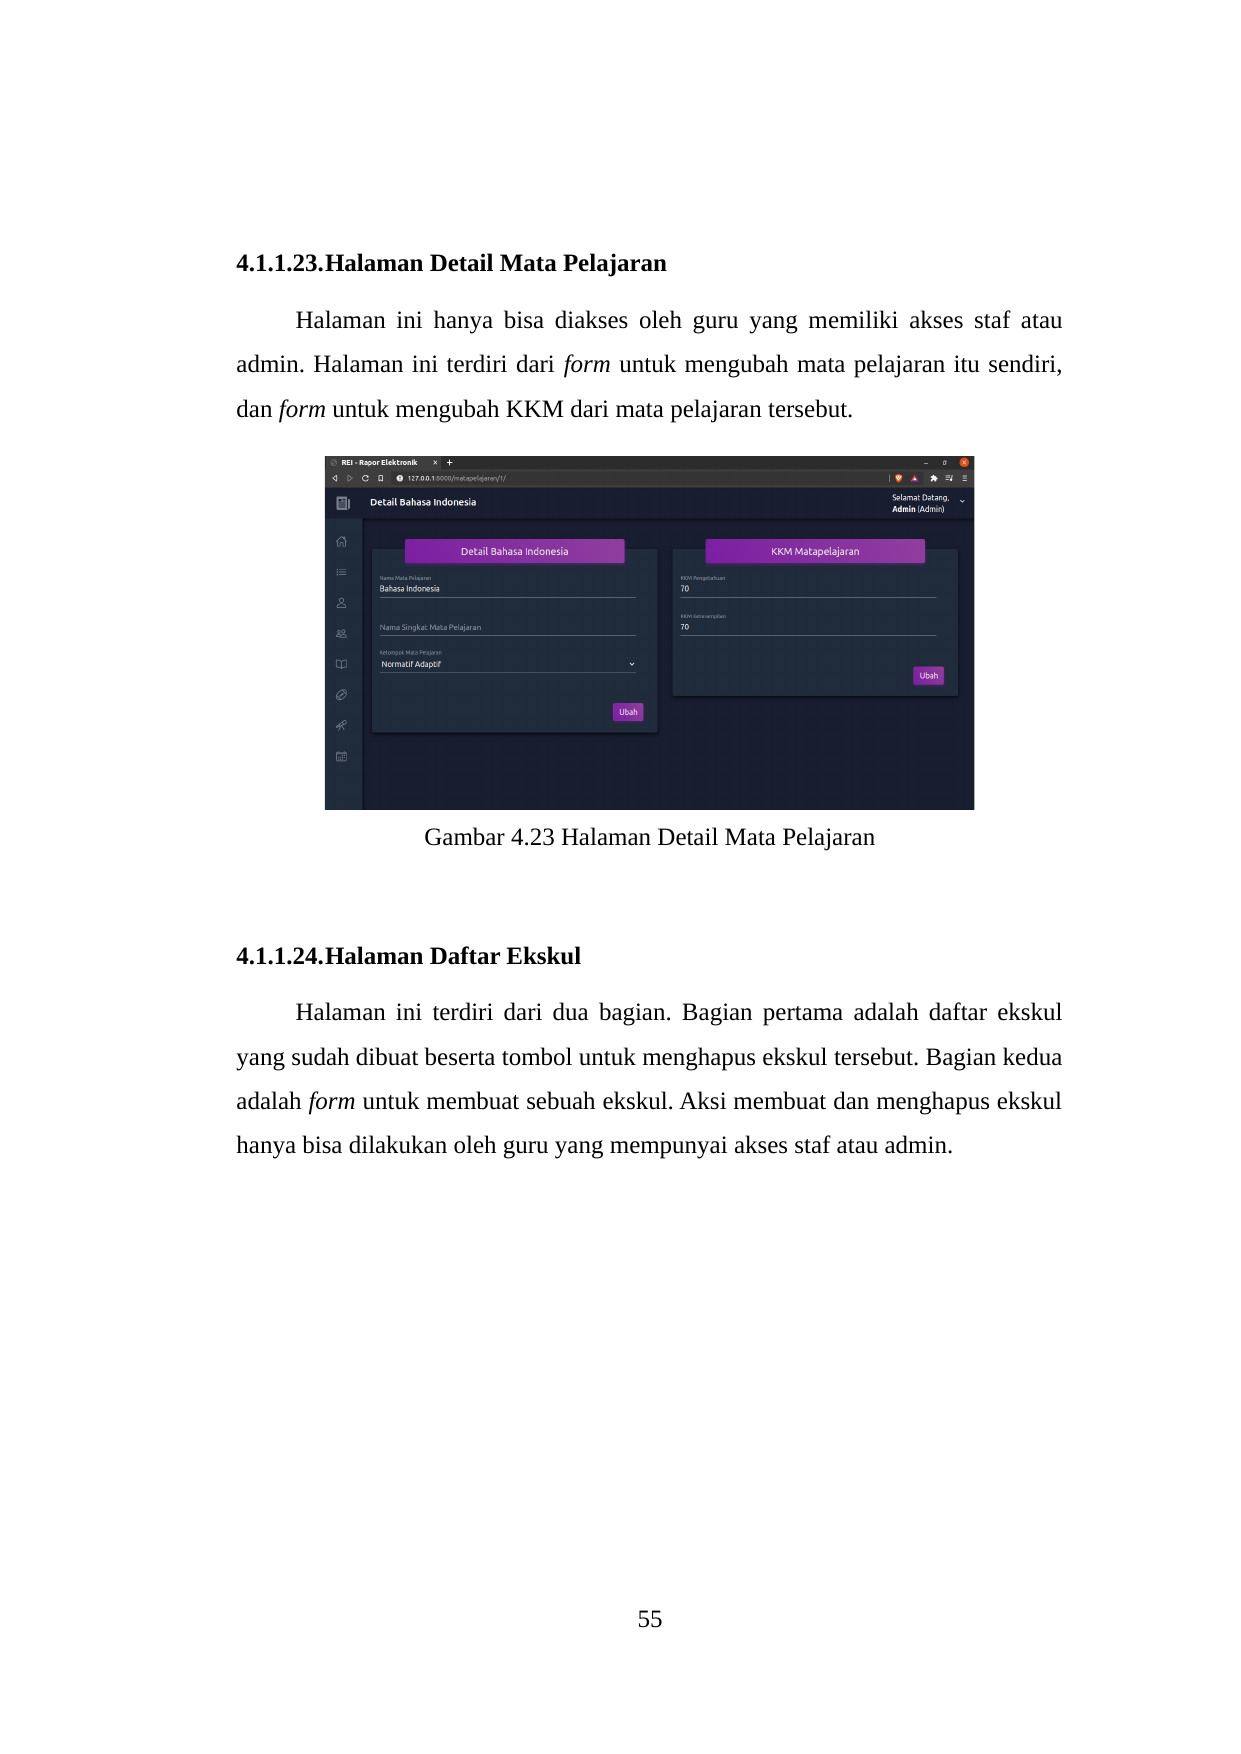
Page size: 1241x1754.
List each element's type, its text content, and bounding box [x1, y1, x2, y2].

text Halaman ini hanya bisa diakses oleh guru yang memiliki akses staf atau admin. Halaman ini terdiri dari form untuk mengubah mata pelajaran itu sendiri, dan form untuk mengubah KKM dari mata pelajaran tersebut. [236, 293, 1063, 426]
text Halaman ini terdiri dari dua bagian. Bagian pertama adalah daftar ekskul yang sudah dibuat beserta tombol untuk menghapus ekskul tersebut. Bagian kedua adalah form untuk membuat sebuah ekskul. Aksi membuat dan menghapus ekskul hanya bisa dilakukan oleh guru yang mempunyai akses staf atau admin. [236, 985, 1063, 1162]
subtitle Halaman Detail Mata Pelajaran [236, 236, 1063, 281]
picture [324, 456, 975, 810]
subtitle Halaman Daftar Ekskul [236, 929, 1063, 973]
text Gambar 4.23 Halaman Detail Mata Pelajaran [325, 810, 974, 854]
